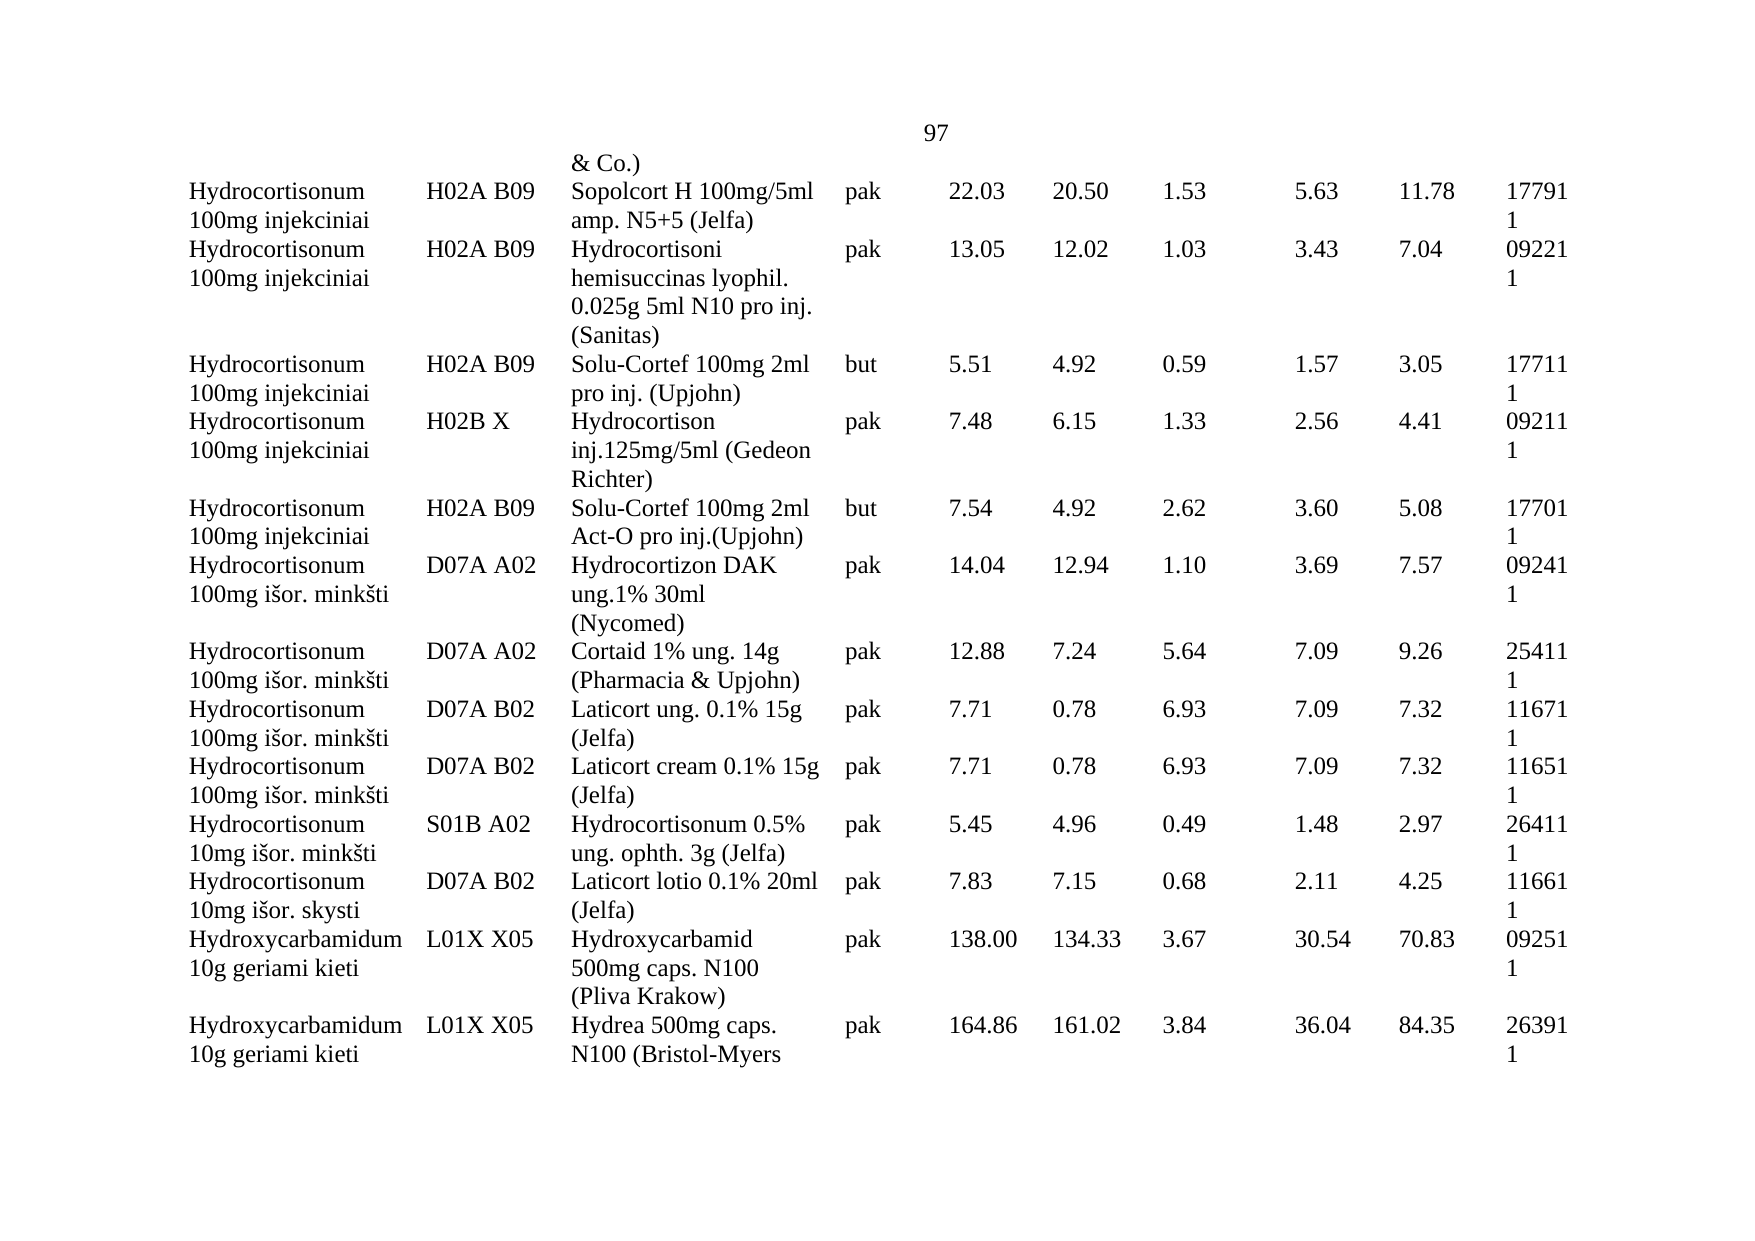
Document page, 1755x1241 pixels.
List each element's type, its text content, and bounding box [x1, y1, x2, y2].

table_cell pak [834, 866, 937, 924]
table_cell Hydrocortisonum 100mg injekciniai [177, 176, 415, 234]
table_cell 092211 [1495, 234, 1589, 349]
table_cell Cortaid 1% ung. 14g (Pharmacia & Upjohn) [560, 636, 833, 694]
table_cell 1.48 [1283, 809, 1387, 866]
table_cell [1151, 148, 1283, 176]
table_cell 2.56 [1283, 406, 1387, 493]
table_cell 13.05 [938, 234, 1041, 349]
table_cell 22.03 [938, 176, 1041, 234]
table_cell 11.78 [1388, 176, 1494, 234]
table_cell pak [834, 694, 937, 751]
table_cell 12.88 [938, 636, 1041, 694]
table_cell 7.15 [1041, 866, 1151, 924]
table_cell 6.93 [1151, 694, 1283, 751]
table_cell [1589, 924, 1595, 1010]
table_cell D07A B02 [415, 694, 559, 751]
table_cell [1589, 148, 1595, 176]
table_cell [1495, 148, 1589, 176]
table_cell 4.41 [1388, 406, 1494, 493]
table_cell 12.02 [1041, 234, 1151, 349]
table_cell but [834, 493, 937, 550]
table_cell [938, 148, 1041, 176]
table_cell 3.05 [1388, 349, 1494, 406]
table_cell 7.71 [938, 751, 1041, 809]
table_cell Hydroxycarbamidum 10g geriami kieti [177, 1010, 415, 1068]
table_cell [1589, 550, 1595, 636]
table_cell 3.67 [1151, 924, 1283, 1010]
table_cell 1.10 [1151, 550, 1283, 636]
table_cell Hydrocortisonum 100mg išor. minkšti [177, 636, 415, 694]
table_cell & Co.) [560, 148, 833, 176]
table_cell 4.92 [1041, 493, 1151, 550]
table_cell [834, 148, 937, 176]
table_cell 116611 [1495, 866, 1589, 924]
table_cell 254111 [1495, 636, 1589, 694]
table_cell 0.78 [1041, 694, 1151, 751]
table_cell 6.15 [1041, 406, 1151, 493]
table_cell Hydrocortisonum 0.5% ung. ophth. 3g (Jelfa) [560, 809, 833, 866]
table_cell 12.94 [1041, 550, 1151, 636]
table_cell [1589, 694, 1595, 751]
table_cell [1283, 148, 1387, 176]
table_cell Laticort cream 0.1% 15g (Jelfa) [560, 751, 833, 809]
table_cell D07A A02 [415, 636, 559, 694]
table_cell 264111 [1495, 809, 1589, 866]
table_cell Laticort ung. 0.1% 15g (Jelfa) [560, 694, 833, 751]
table_cell pak [834, 751, 937, 809]
table_cell Solu-Cortef 100mg 2ml Act-O pro inj.(Upjohn) [560, 493, 833, 550]
table_cell 092411 [1495, 550, 1589, 636]
table_cell 134.33 [1041, 924, 1151, 1010]
table_cell 6.93 [1151, 751, 1283, 809]
table_cell Hydrocortisonum 100mg išor. minkšti [177, 694, 415, 751]
table_cell Hydrocortisonum 100mg injekciniai [177, 493, 415, 550]
table_cell [1589, 636, 1595, 694]
table_cell L01X X05 [415, 924, 559, 1010]
table_cell 092511 [1495, 924, 1589, 1010]
table_cell L01X X05 [415, 1010, 559, 1068]
table_cell Hydrocortison inj.125mg/5ml (Gedeon Richter) [560, 406, 833, 493]
table_cell [1589, 349, 1595, 406]
table_cell pak [834, 234, 937, 349]
table_cell pak [834, 924, 937, 1010]
table_cell 138.00 [938, 924, 1041, 1010]
table_cell Hydrea 500mg caps. N100 (Bristol-Myers [560, 1010, 833, 1068]
table_cell Hydrocortisonum 100mg injekciniai [177, 349, 415, 406]
table_cell 2.97 [1388, 809, 1494, 866]
table_cell 3.60 [1283, 493, 1387, 550]
table_cell S01B A02 [415, 809, 559, 866]
table_cell 177111 [1495, 349, 1589, 406]
table_cell Sopolcort H 100mg/5ml amp. N5+5 (Jelfa) [560, 176, 833, 234]
table_cell 7.48 [938, 406, 1041, 493]
table_cell Hydrocortizon DAK ung.1% 30ml (Nycomed) [560, 550, 833, 636]
table_cell D07A B02 [415, 866, 559, 924]
table_cell 1.33 [1151, 406, 1283, 493]
table_cell Hydrocortisonum 10mg išor. minkšti [177, 809, 415, 866]
table_cell Hydroxycarbamidum 10g geriami kieti [177, 924, 415, 1010]
table_cell pak [834, 636, 937, 694]
table_cell 7.54 [938, 493, 1041, 550]
table_cell 116711 [1495, 694, 1589, 751]
table_cell 0.59 [1151, 349, 1283, 406]
table_cell H02A B09 [415, 234, 559, 349]
table_cell 2.62 [1151, 493, 1283, 550]
table_cell 7.09 [1283, 694, 1387, 751]
table_cell 7.71 [938, 694, 1041, 751]
table_cell H02A B09 [415, 349, 559, 406]
table_cell 177011 [1495, 493, 1589, 550]
table_cell 5.63 [1283, 176, 1387, 234]
table_cell 0.49 [1151, 809, 1283, 866]
table_cell [1589, 493, 1595, 550]
table_cell 5.08 [1388, 493, 1494, 550]
table_cell 161.02 [1041, 1010, 1151, 1068]
table_cell 7.32 [1388, 694, 1494, 751]
table_cell 4.25 [1388, 866, 1494, 924]
table_cell H02A B09 [415, 176, 559, 234]
table_cell pak [834, 550, 937, 636]
table_cell [1041, 148, 1151, 176]
table_cell 7.09 [1283, 751, 1387, 809]
table_cell 177911 [1495, 176, 1589, 234]
table_cell H02B X [415, 406, 559, 493]
table_cell 3.43 [1283, 234, 1387, 349]
table_cell 0.68 [1151, 866, 1283, 924]
table_cell 116511 [1495, 751, 1589, 809]
table_cell [177, 148, 415, 176]
table_cell 7.57 [1388, 550, 1494, 636]
table_cell 164.86 [938, 1010, 1041, 1068]
table_cell 4.92 [1041, 349, 1151, 406]
table_cell 1.03 [1151, 234, 1283, 349]
table_cell [415, 148, 559, 176]
table_cell Hydrocortisonum 100mg išor. minkšti [177, 550, 415, 636]
table_cell [1388, 148, 1494, 176]
table_cell [1589, 406, 1595, 493]
table_cell but [834, 349, 937, 406]
table_cell 36.04 [1283, 1010, 1387, 1068]
table_cell Hydrocortisonum 100mg išor. minkšti [177, 751, 415, 809]
table_cell 7.04 [1388, 234, 1494, 349]
table_cell 14.04 [938, 550, 1041, 636]
table_cell [1589, 866, 1595, 924]
table_cell 0.78 [1041, 751, 1151, 809]
table_cell H02A B09 [415, 493, 559, 550]
table_cell pak [834, 809, 937, 866]
table_cell [1589, 751, 1595, 809]
table_cell [1589, 234, 1595, 349]
table_cell Solu-Cortef 100mg 2ml pro inj. (Upjohn) [560, 349, 833, 406]
table_cell D07A B02 [415, 751, 559, 809]
table_cell Hydroxycarbamid 500mg caps. N100 (Pliva Krakow) [560, 924, 833, 1010]
table_cell pak [834, 176, 937, 234]
table_cell 5.51 [938, 349, 1041, 406]
table_cell 7.32 [1388, 751, 1494, 809]
table_cell pak [834, 1010, 937, 1068]
table_cell 3.84 [1151, 1010, 1283, 1068]
table_cell 30.54 [1283, 924, 1387, 1010]
table_cell 1.57 [1283, 349, 1387, 406]
table_cell 092111 [1495, 406, 1589, 493]
table_cell 263911 [1495, 1010, 1589, 1068]
table_cell 1.53 [1151, 176, 1283, 234]
table_cell 70.83 [1388, 924, 1494, 1010]
table_cell 5.45 [938, 809, 1041, 866]
table_cell 7.24 [1041, 636, 1151, 694]
table_cell Hydrocortisonum 100mg injekciniai [177, 234, 415, 349]
table_cell Hydrocortisonum 10mg išor. skysti [177, 866, 415, 924]
table_cell 9.26 [1388, 636, 1494, 694]
table_cell D07A A02 [415, 550, 559, 636]
table_cell pak [834, 406, 937, 493]
table_cell Laticort lotio 0.1% 20ml (Jelfa) [560, 866, 833, 924]
table_cell 20.50 [1041, 176, 1151, 234]
table_cell Hydrocortisoni hemisuccinas lyophil. 0.025g 5ml N10 pro inj.(Sanitas) [560, 234, 833, 349]
table_cell 84.35 [1388, 1010, 1494, 1068]
table_cell 4.96 [1041, 809, 1151, 866]
table_cell [1589, 1010, 1595, 1068]
table_cell [1589, 809, 1595, 866]
table_cell Hydrocortisonum 100mg injekciniai [177, 406, 415, 493]
table_cell 7.83 [938, 866, 1041, 924]
table_cell 7.09 [1283, 636, 1387, 694]
table_cell 3.69 [1283, 550, 1387, 636]
table_cell 5.64 [1151, 636, 1283, 694]
table_cell [1589, 176, 1595, 234]
table_cell 2.11 [1283, 866, 1387, 924]
